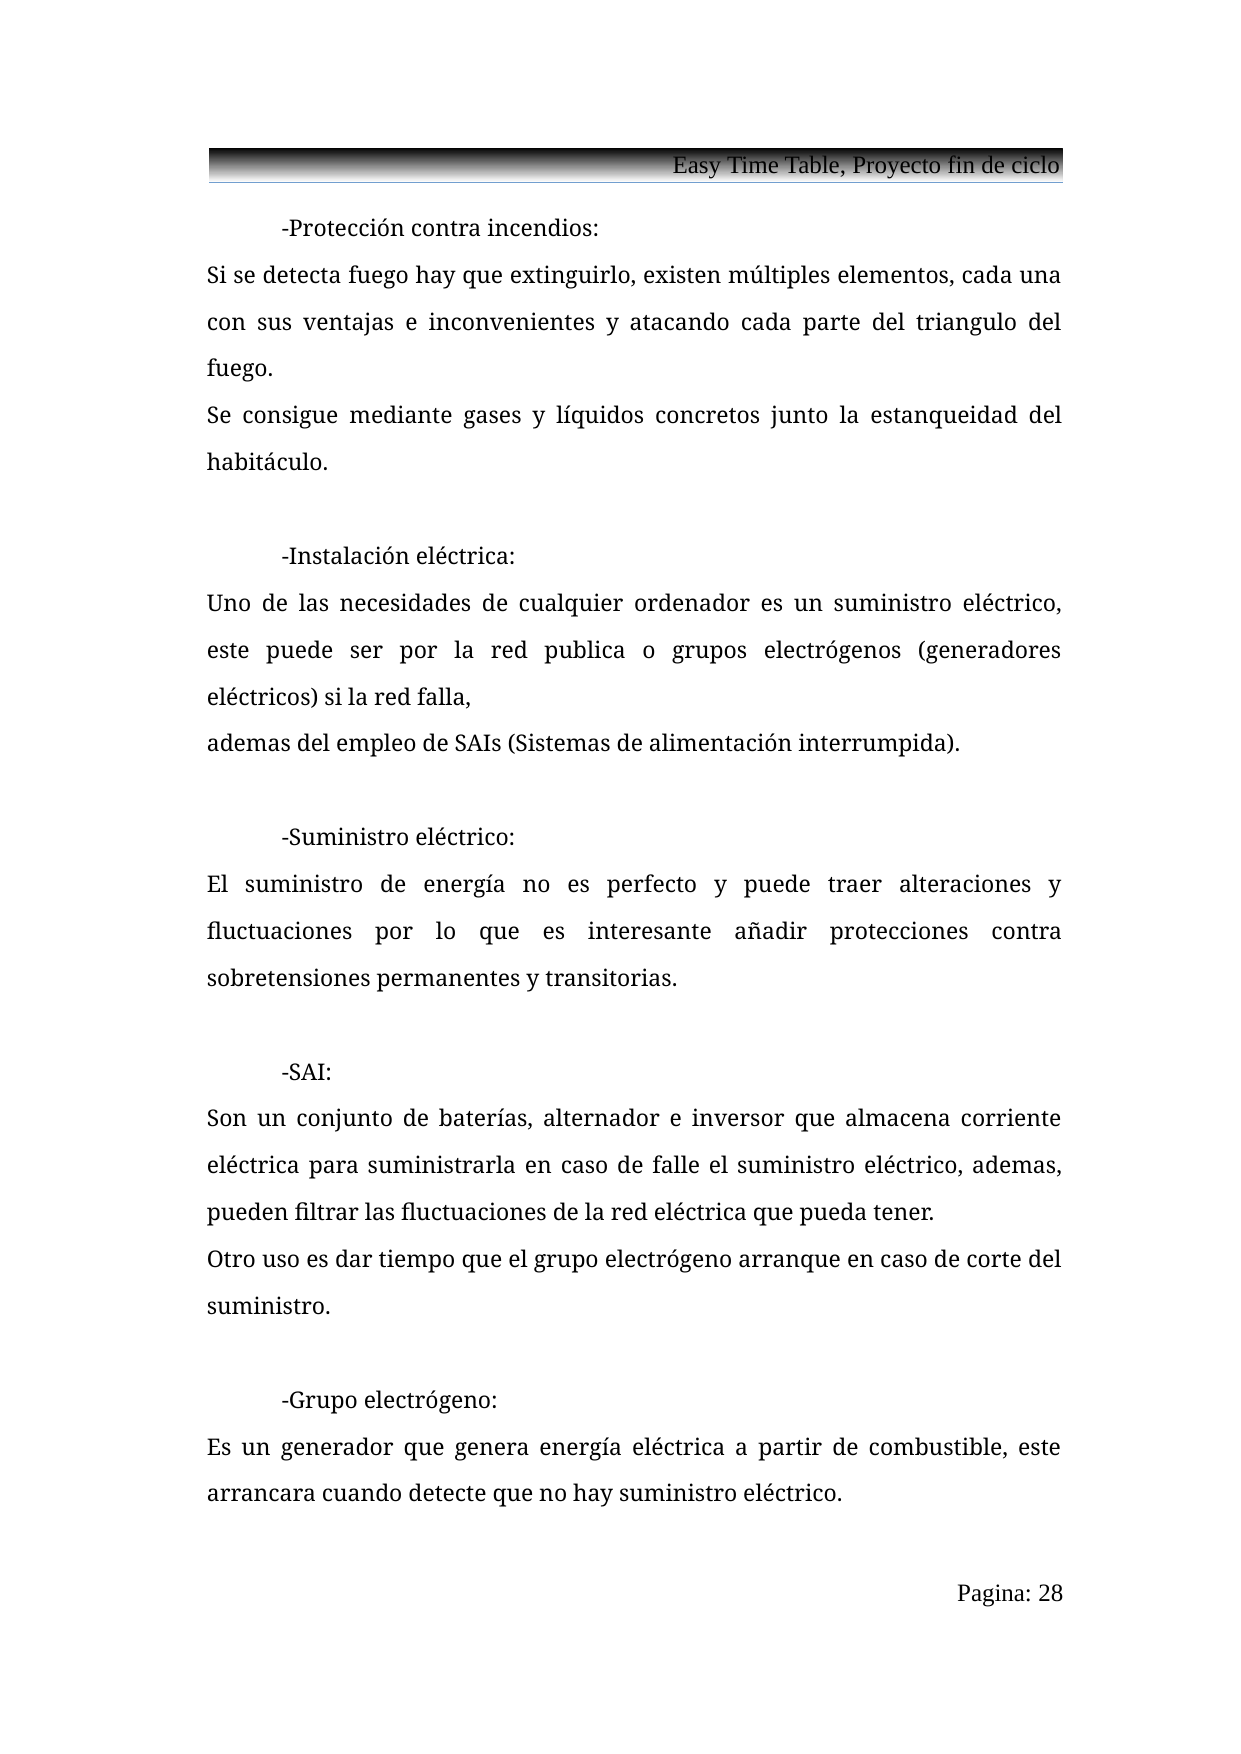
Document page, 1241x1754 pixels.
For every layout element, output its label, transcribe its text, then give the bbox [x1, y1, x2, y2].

text -SAI: [207, 1056, 1063, 1087]
text El suministro de energía no es perfecto y puede traer alteraciones y fluctuaciones por lo que es interesante añadir protecciones contra sobretensiones permanentes y transitorias. [207, 868, 1063, 993]
text Uno de las necesidades de cualquier ordenador es un suministro eléctrico, este puede ser por la red publica o grupos electrógenos (generadores eléctricos) si la red falla, [207, 587, 1063, 712]
text -Instalación eléctrica: [207, 540, 1063, 571]
text ademas del empleo de SAIs (Sistemas de alimentación interrumpida). [207, 727, 1063, 759]
text Se consigue mediante gases y líquidos concretos junto la estanqueidad del habitáculo. [207, 399, 1063, 477]
text Son un conjunto de baterías, alternador e inversor que almacena corriente eléctrica para suministrarla en caso de falle el suministro eléctrico, ademas, pueden filtrar las fluctuaciones de la red eléctrica que pueda tener. [207, 1102, 1063, 1227]
text Es un generador que genera energía eléctrica a partir de combustible, este arrancara cuando detecte que no hay suministro eléctrico. [207, 1431, 1063, 1509]
text Otro uso es dar tiempo que el grupo electrógeno arranque en caso de corte del suministro. [207, 1243, 1063, 1321]
text -Suministro eléctrico: [207, 821, 1063, 852]
text -Protección contra incendios: [207, 212, 1063, 243]
text Si se detecta fuego hay que extinguirlo, existen múltiples elementos, cada una con sus ventajas e inconvenientes y atacando cada parte del triangulo del fuego. [207, 259, 1063, 384]
text -Grupo electrógeno: [207, 1384, 1063, 1415]
